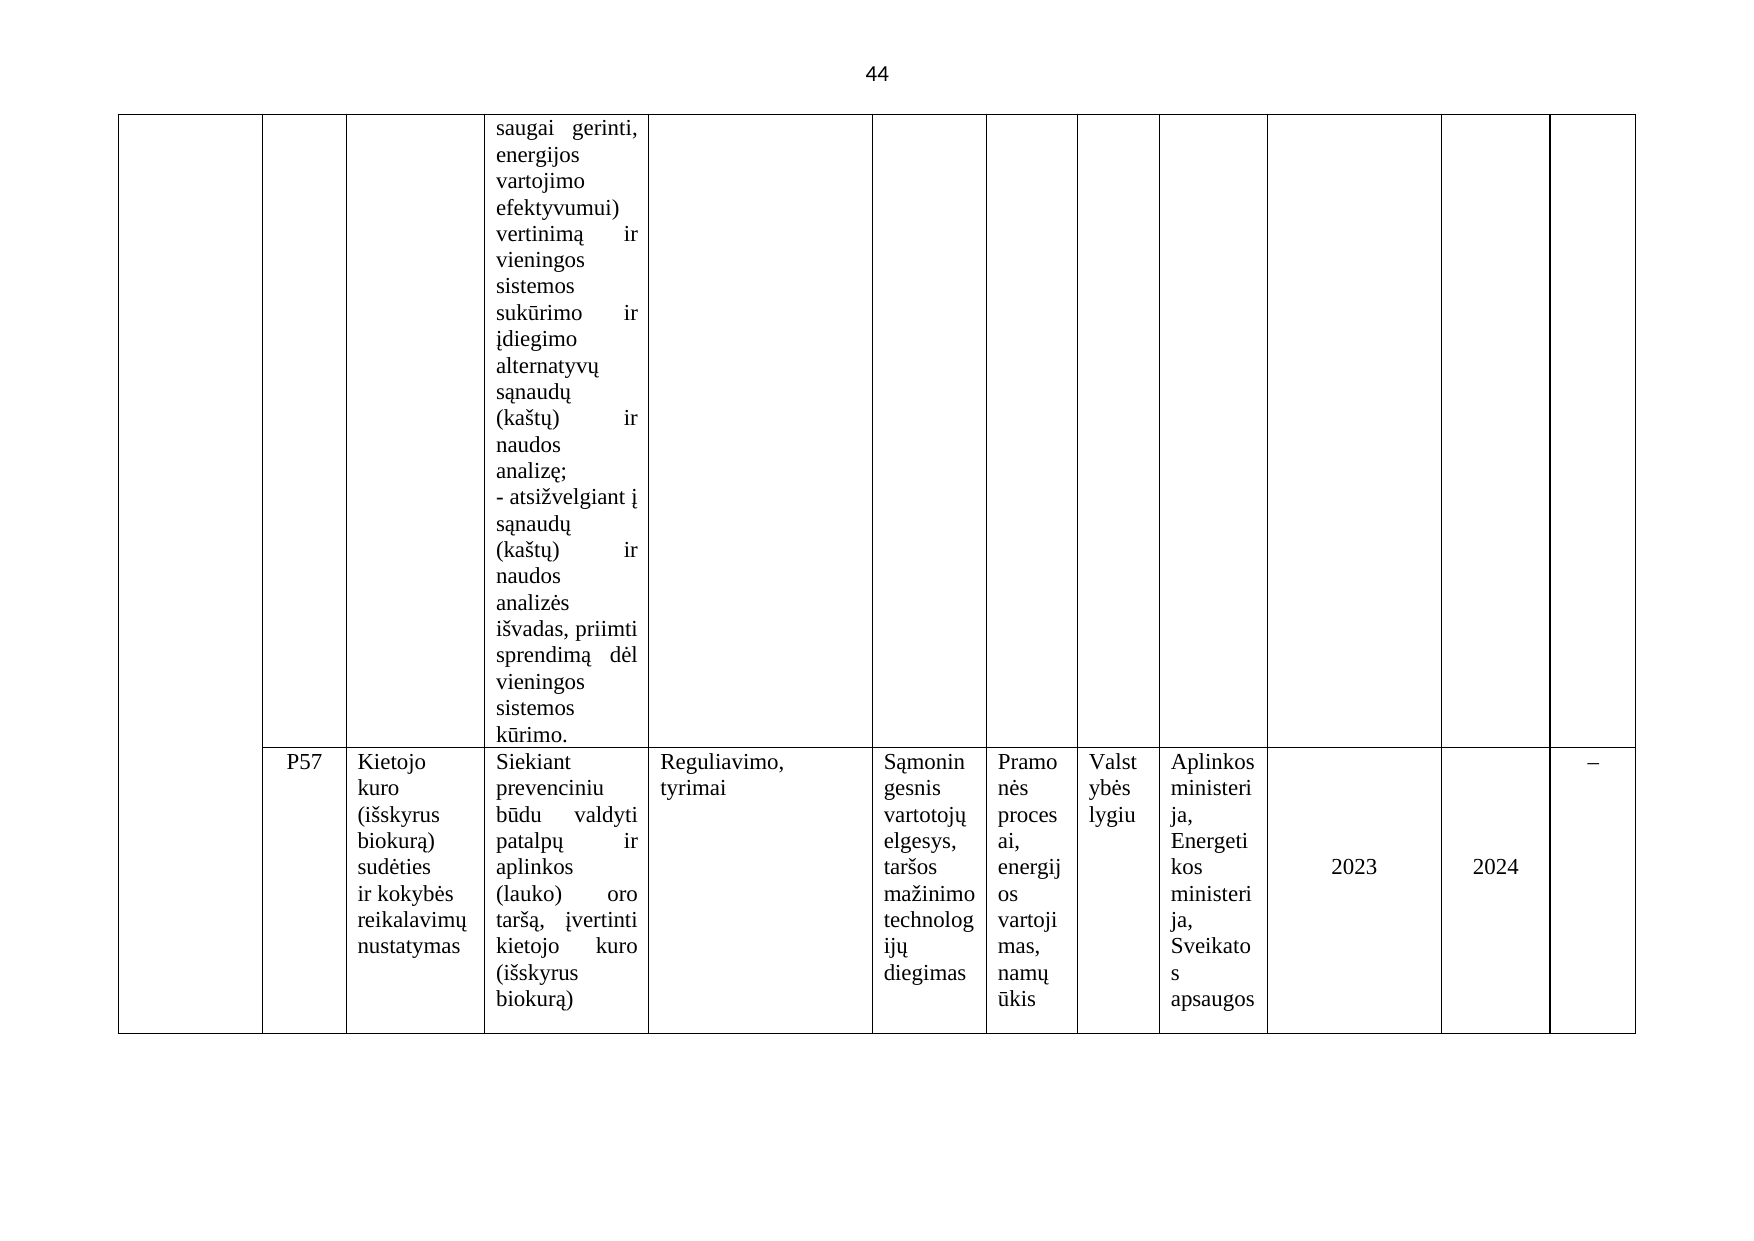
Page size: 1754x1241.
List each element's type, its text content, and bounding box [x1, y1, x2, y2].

table_cell [987, 115, 1077, 747]
table_cell [263, 115, 346, 747]
table_cell [1551, 115, 1635, 747]
table_cell [1268, 115, 1441, 747]
table_cell – [1551, 748, 1635, 1032]
table_cell 2023 [1268, 748, 1441, 1032]
table_cell [649, 115, 872, 747]
table_cell Aplinkos ministerija, Energetikos ministerija, Sveikatos apsaugos [1160, 748, 1267, 1032]
table_cell [873, 115, 986, 747]
table_cell [1160, 115, 1267, 747]
table_cell Pramonės procesai, energijos vartojimas, namų ūkis [987, 748, 1077, 1032]
table_cell saugai gerinti, energijos vartojimo efektyvumui) vertinimą ir vieningos sistemos sukūrimo ir įdiegimo alternatyvų sąnaudų (kaštų) ir naudos analizę; - atsižvelgiant į sąnaudų (kaštų) ir naudos analizės išvadas, priimti sprendimą dėl vieningos sistemos kūrimo. [485, 115, 648, 747]
table_cell Sąmoningesnis vartotojų elgesys, taršos mažinimo technologijų diegimas [873, 748, 986, 1032]
table_cell Valstybės lygiu [1078, 748, 1159, 1032]
table_cell [347, 115, 484, 747]
table_cell [119, 115, 262, 1032]
table_cell Siekiant prevenciniu būdu valdyti patalpų ir aplinkos (lauko) oro taršą, įvertinti kietojo kuro (išskyrus biokurą) [485, 748, 648, 1032]
table_cell P57 [263, 748, 346, 1032]
table_cell Reguliavimo, tyrimai [649, 748, 872, 1032]
table_cell [1078, 115, 1159, 747]
table_cell Kietojo kuro (išskyrus biokurą) sudėties ir kokybės reikalavimų nustatymas [347, 748, 484, 1032]
table_cell [1442, 115, 1549, 747]
table_cell 2024 [1442, 748, 1549, 1032]
